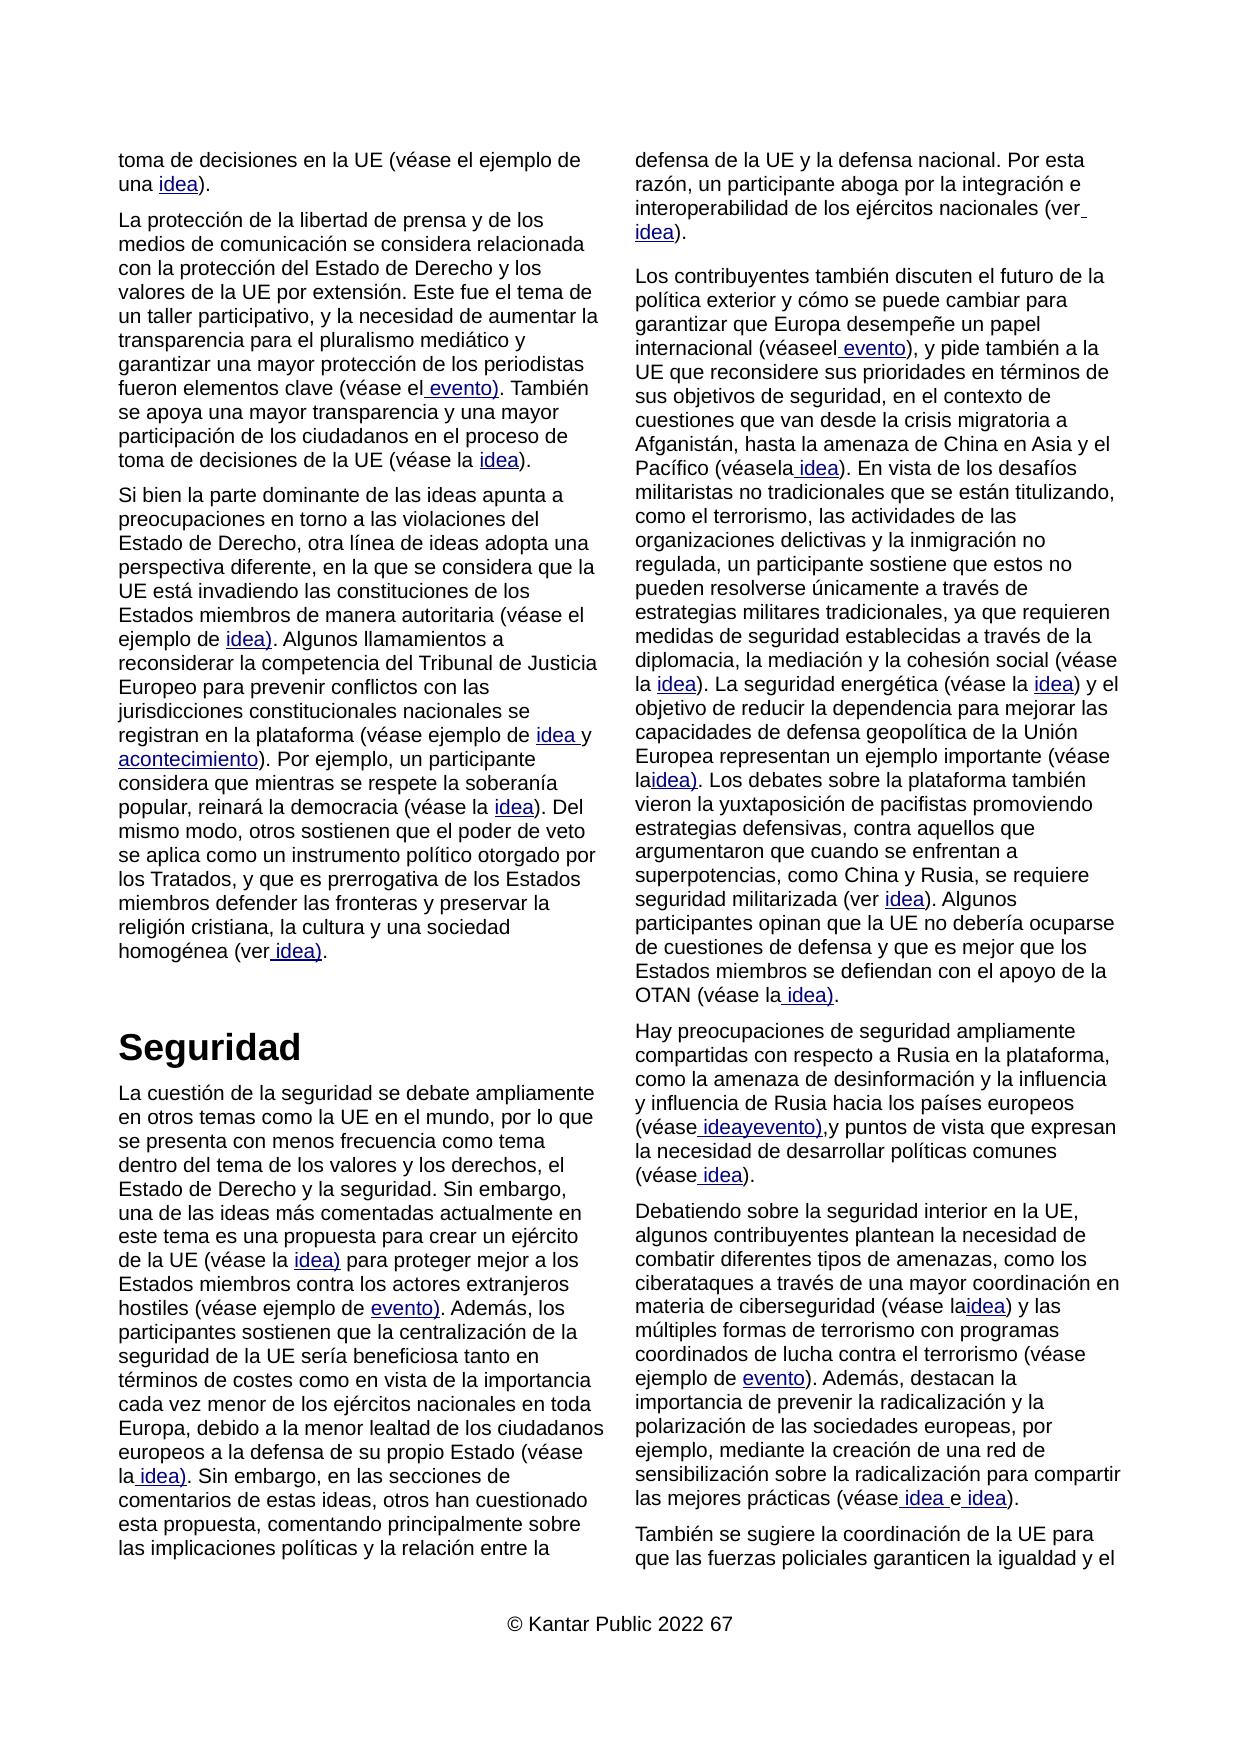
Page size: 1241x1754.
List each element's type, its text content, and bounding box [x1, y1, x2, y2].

text Si bien la parte dominante de las ideas apunta a preocupaciones en torno a las violaciones del Estado de Derecho, otra línea de ideas adopta una perspectiva diferente, en la que se considera que la UE está invadiendo las constituciones de los Estados miembros de manera autoritaria (véase el ejemplo de idea). Algunos llamamientos a reconsiderar la competencia del Tribunal de Justicia Europeo para prevenir conflictos con las jurisdicciones constitucionales nacionales se registran en la plataforma (véase ejemplo de idea y acontecimiento). Por ejemplo, un participante considera que mientras se respete la soberanía popular, reinará la democracia (véase la idea). Del mismo modo, otros sostienen que el poder de veto se aplica como un instrumento político otorgado por los Tratados, y que es prerrogativa de los Estados miembros defender las fronteras y preservar la religión cristiana, la cultura y una sociedad homogénea (ver idea). [118, 483, 605, 962]
text También se sugiere la coordinación de la UE para que las fuerzas policiales garanticen la igualdad y el [635, 1522, 1122, 1570]
text La cuestión de la seguridad se debate ampliamente en otros temas como la UE en el mundo, por lo que se presenta con menos frecuencia como tema dentro del tema de los valores y los derechos, el Estado de Derecho y la seguridad. Sin embargo, una de las ideas más comentadas actualmente en este tema es una propuesta para crear un ejército de la UE (véase la idea) para proteger mejor a los Estados miembros contra los actores extranjeros hostiles (véase ejemplo de evento). Además, los participantes sostienen que la centralización de la seguridad de la UE sería beneficiosa tanto en términos de costes como en vista de la importancia cada vez menor de los ejércitos nacionales en toda Europa, debido a la menor lealtad de los ciudadanos europeos a la defensa de su propio Estado (véase la idea). Sin embargo, en las secciones de comentarios de estas ideas, otros han cuestionado esta propuesta, comentando principalmente sobre las implicaciones políticas y la relación entre la [118, 1081, 605, 1560]
text La protección de la libertad de prensa y de los medios de comunicación se considera relacionada con la protección del Estado de Derecho y los valores de la UE por extensión. Este fue el tema de un taller participativo, y la necesidad de aumentar la transparencia para el pluralismo mediático y garantizar una mayor protección de los periodistas fueron elementos clave (véase el evento). También se apoya una mayor transparencia y una mayor participación de los ciudadanos en el proceso de toma de decisiones de la UE (véase la idea). [118, 208, 605, 471]
text Debatiendo sobre la seguridad interior en la UE, algunos contribuyentes plantean la necesidad de combatir diferentes tipos de amenazas, como los ciberataques a través de una mayor coordinación en materia de ciberseguridad (véase laidea) y las múltiples formas de terrorismo con programas coordinados de lucha contra el terrorismo (véase ejemplo de evento). Además, destacan la importancia de prevenir la radicalización y la polarización de las sociedades europeas, por ejemplo, mediante la creación de una red de sensibilización sobre la radicalización para compartir las mejores prácticas (véase idea e idea). [635, 1198, 1122, 1510]
text toma de decisiones en la UE (véase el ejemplo de una idea). [118, 148, 605, 196]
text Hay preocupaciones de seguridad ampliamente compartidas con respecto a Rusia en la plataforma, como la amenaza de desinformación y la influencia y influencia de Rusia hacia los países europeos (véase ideayevento),y puntos de vista que expresan la necesidad de desarrollar políticas comunes (véase idea). [635, 1019, 1122, 1187]
text defensa de la UE y la defensa nacional. Por esta razón, un participante aboga por la integración e interoperabilidad de los ejércitos nacionales (ver idea). [635, 148, 1122, 244]
text Los contribuyentes también discuten el futuro de la política exterior y cómo se puede cambiar para garantizar que Europa desempeñe un papel internacional (véaseel evento), y pide también a la UE que reconsidere sus prioridades en términos de sus objetivos de seguridad, en el contexto de cuestiones que van desde la crisis migratoria a Afganistán, hasta la amenaza de China en Asia y el Pacífico (véasela idea). En vista de los desafíos militaristas no tradicionales que se están titulizando, como el terrorismo, las actividades de las organizaciones delictivas y la inmigración no regulada, un participante sostiene que estos no pueden resolverse únicamente a través de estrategias militares tradicionales, ya que requieren medidas de seguridad establecidas a través de la diplomacia, la mediación y la cohesión social (véase la idea). La seguridad energética (véase la idea) y el objetivo de reducir la dependencia para mejorar las capacidades de defensa geopolítica de la Unión Europea representan un ejemplo importante (véase laidea). Los debates sobre la plataforma también vieron la yuxtaposición de pacifistas promoviendo estrategias defensivas, contra aquellos que argumentaron que cuando se enfrentan a superpotencias, como China y Rusia, se requiere seguridad militarizada (ver idea). Algunos participantes opinan que la UE no debería ocuparse de cuestiones de defensa y que es mejor que los Estados miembros se defiendan con el apoyo de la OTAN (véase la idea). [635, 264, 1122, 1007]
subtitle Seguridad [118, 1025, 605, 1068]
